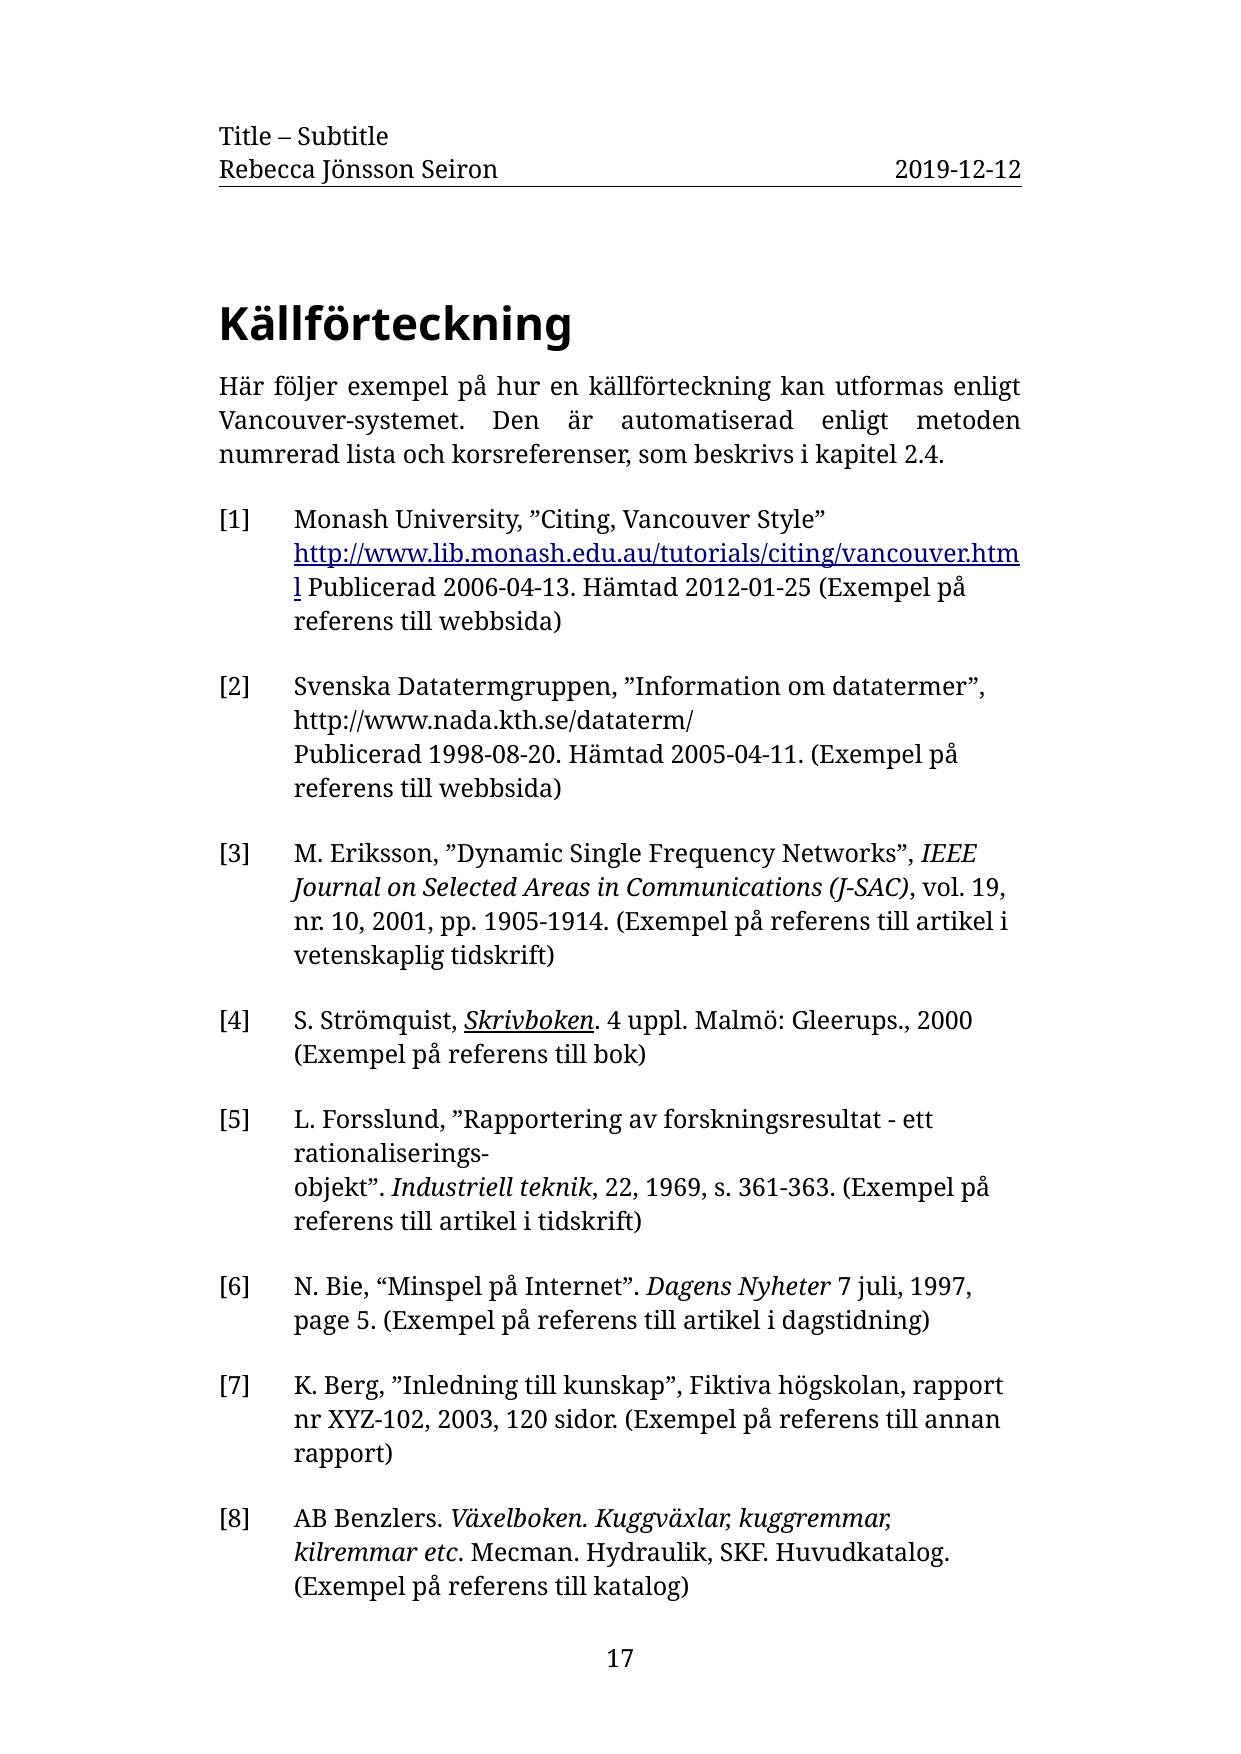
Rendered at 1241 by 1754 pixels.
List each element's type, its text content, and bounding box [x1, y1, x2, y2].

text Här följer exempel på hur en källförteckning kan utformas enligt Vancouver-systemet. Den är automatiserad enligt metoden numrerad lista och korsreferenser, som beskrivs i kapitel 2.4. [218, 369, 1022, 471]
list Svenska Datatermgruppen, ”Information om datatermer”, http://www.nada.kth.se/dataterm/ Publicerad 1998-08-20. Hämtad 2005-04-11. (Exempel på referens till webbsida) [218, 669, 1022, 805]
list N. Bie, “Minspel på Internet”. Dagens Nyheter 7 juli, 1997, page 5. (Exempel på referens till artikel i dagstidning) [218, 1268, 1022, 1337]
list S. Strömquist, Skrivboken. 4 uppl. Malmö: Gleerups., 2000 (Exempel på referens till bok) [218, 1003, 1022, 1071]
subtitle Källförteckning [218, 291, 1022, 353]
list L. Forsslund, ”Rapportering av forskningsresultat - ett rationaliserings- objekt”. Industriell teknik, 22, 1969, s. 361-363. (Exempel på referens till artikel i tidskrift) [218, 1101, 1022, 1238]
list M. Eriksson, ”Dynamic Single Frequency Networks”, IEEE Journal on Selected Areas in Communications (J-SAC), vol. 19, nr. 10, 2001, pp. 1905-1914. (Exempel på referens till artikel i vetenskaplig tidskrift) [218, 836, 1022, 972]
list AB Benzlers. Växelboken. Kuggväxlar, kuggremmar, kilremmar etc. Mecman. Hydraulik, SKF. Huvudkatalog. (Exempel på referens till katalog) [218, 1500, 1022, 1602]
list K. Berg, ”Inledning till kunskap”, Fiktiva högskolan, rapport nr XYZ-102, 2003, 120 sidor. (Exempel på referens till annan rapport) [218, 1367, 1022, 1469]
list Monash University, ”Citing, Vancouver Style” http://www.lib.monash.edu.au/tutorials/citing/vancouver.html Publicerad 2006-04-13. Hämtad 2012-01-25 (Exempel på referens till webbsida) [218, 502, 1022, 638]
